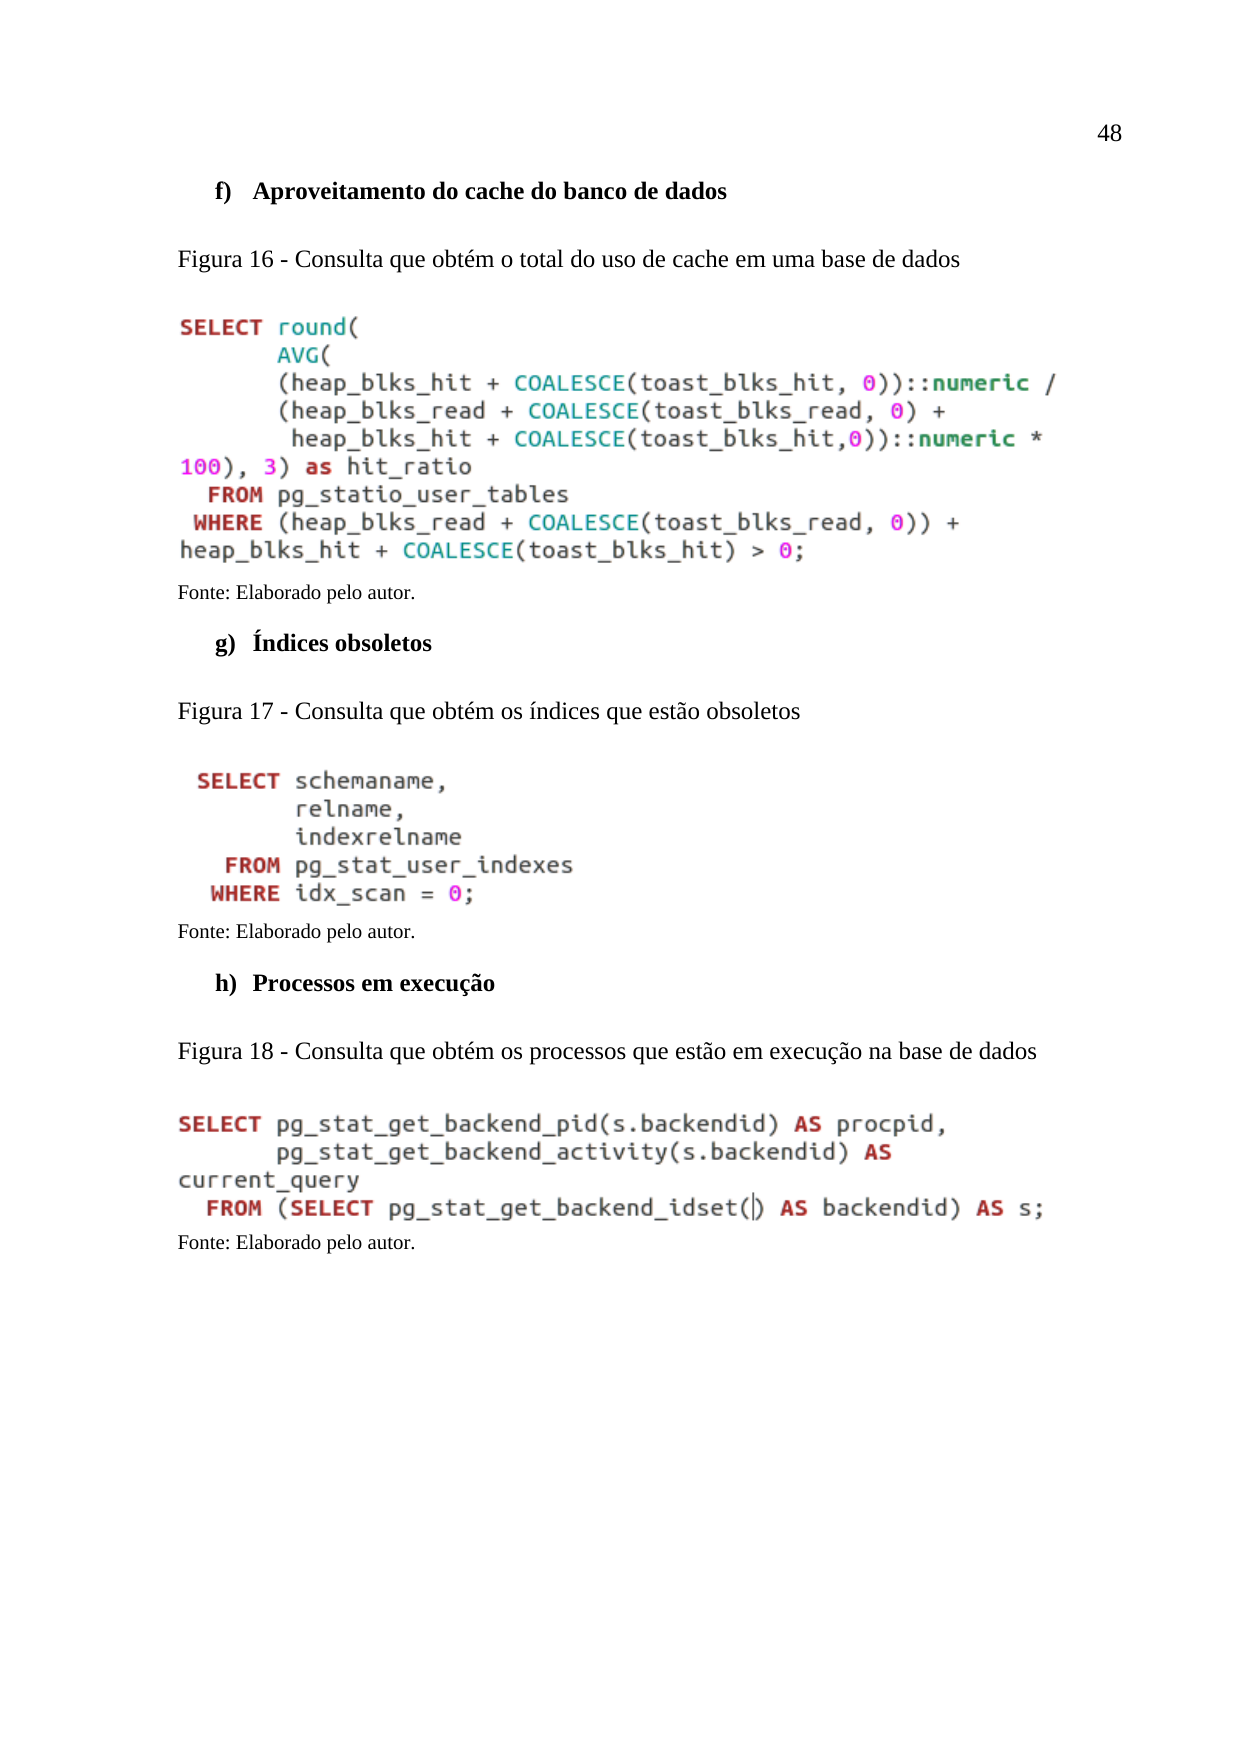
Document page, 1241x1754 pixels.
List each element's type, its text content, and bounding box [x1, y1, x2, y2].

picture [177, 1104, 1123, 1230]
list Figura 17 - Consulta que obtém os índices que estão obsoletos [177, 696, 1122, 725]
list Processos em execução [215, 968, 1122, 997]
list Índices obsoletos [215, 628, 1122, 657]
list Aproveitamento do cache do banco de dados [215, 176, 1122, 205]
list Fonte: Elaborado pelo autor. [177, 920, 1122, 943]
list Fonte: Elaborado pelo autor. [142, 580, 1122, 604]
list Figura 16 - Consulta que obtém o total do uso de cache em uma base de dados [177, 244, 1122, 273]
picture [177, 764, 1123, 920]
picture [177, 312, 1123, 580]
list Figura 18 - Consulta que obtém os processos que estão em execução na base de dados [177, 1036, 1122, 1065]
list Fonte: Elaborado pelo autor. [142, 1230, 1122, 1254]
